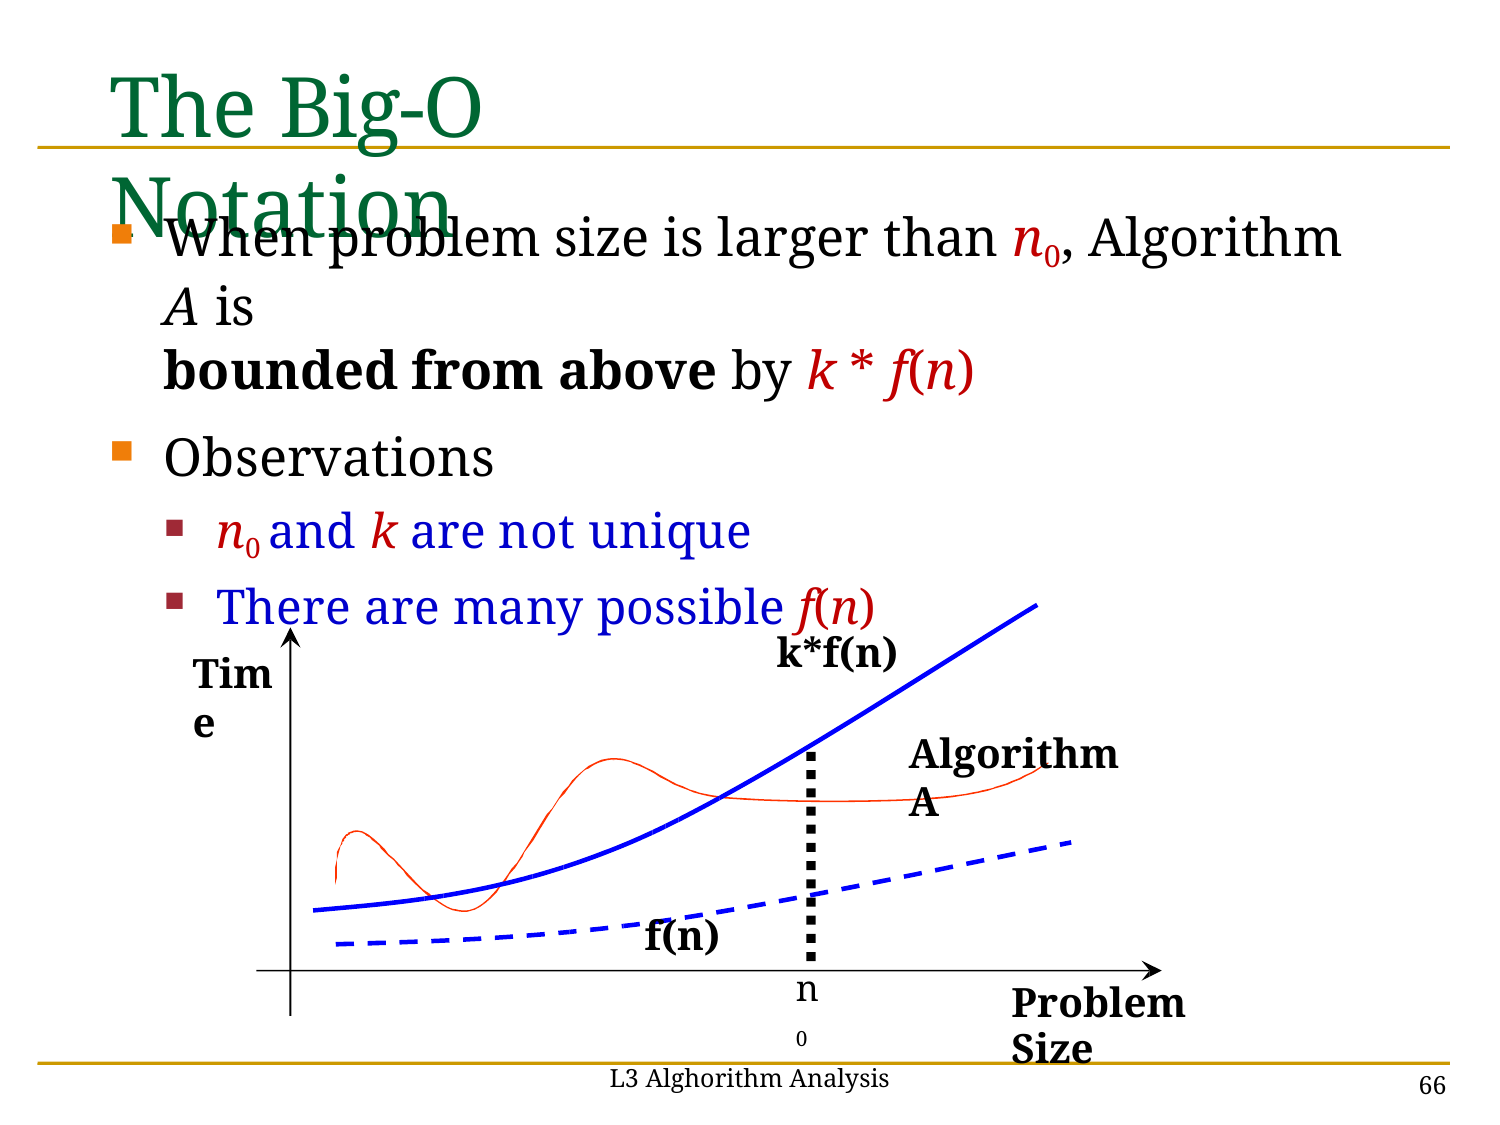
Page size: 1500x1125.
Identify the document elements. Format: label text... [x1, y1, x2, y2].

text_box [621, 921, 641, 929]
text_box [558, 928, 577, 936]
text_box [312, 758, 642, 913]
text_box [431, 938, 450, 944]
text_box [367, 940, 386, 946]
text_box [838, 602, 1039, 726]
text_box When problem size is larger than n0, Algorithm A is bounded from above by k * f(n) Observations n0 and k are not unique There are many possible f(n) [107, 202, 1353, 635]
slide_number [1111, 1036, 1462, 1112]
text_box [494, 934, 514, 941]
text_box k*f(n) [774, 625, 925, 676]
text_box [589, 925, 609, 933]
text_box Time [190, 646, 289, 746]
text_box [828, 960, 1162, 978]
footer L3 Alghorithm Analysis [512, 1025, 988, 1100]
text_box [256, 627, 793, 1016]
text_box Algorithm A f(n) [642, 726, 1141, 959]
text_box n0 [793, 967, 828, 1025]
text_box Problem Size [1009, 978, 1268, 1072]
text_box [335, 941, 355, 947]
title The Big-O Notation [107, 51, 787, 202]
text_box [399, 939, 418, 945]
text_box [462, 936, 482, 942]
text_box [526, 931, 545, 938]
